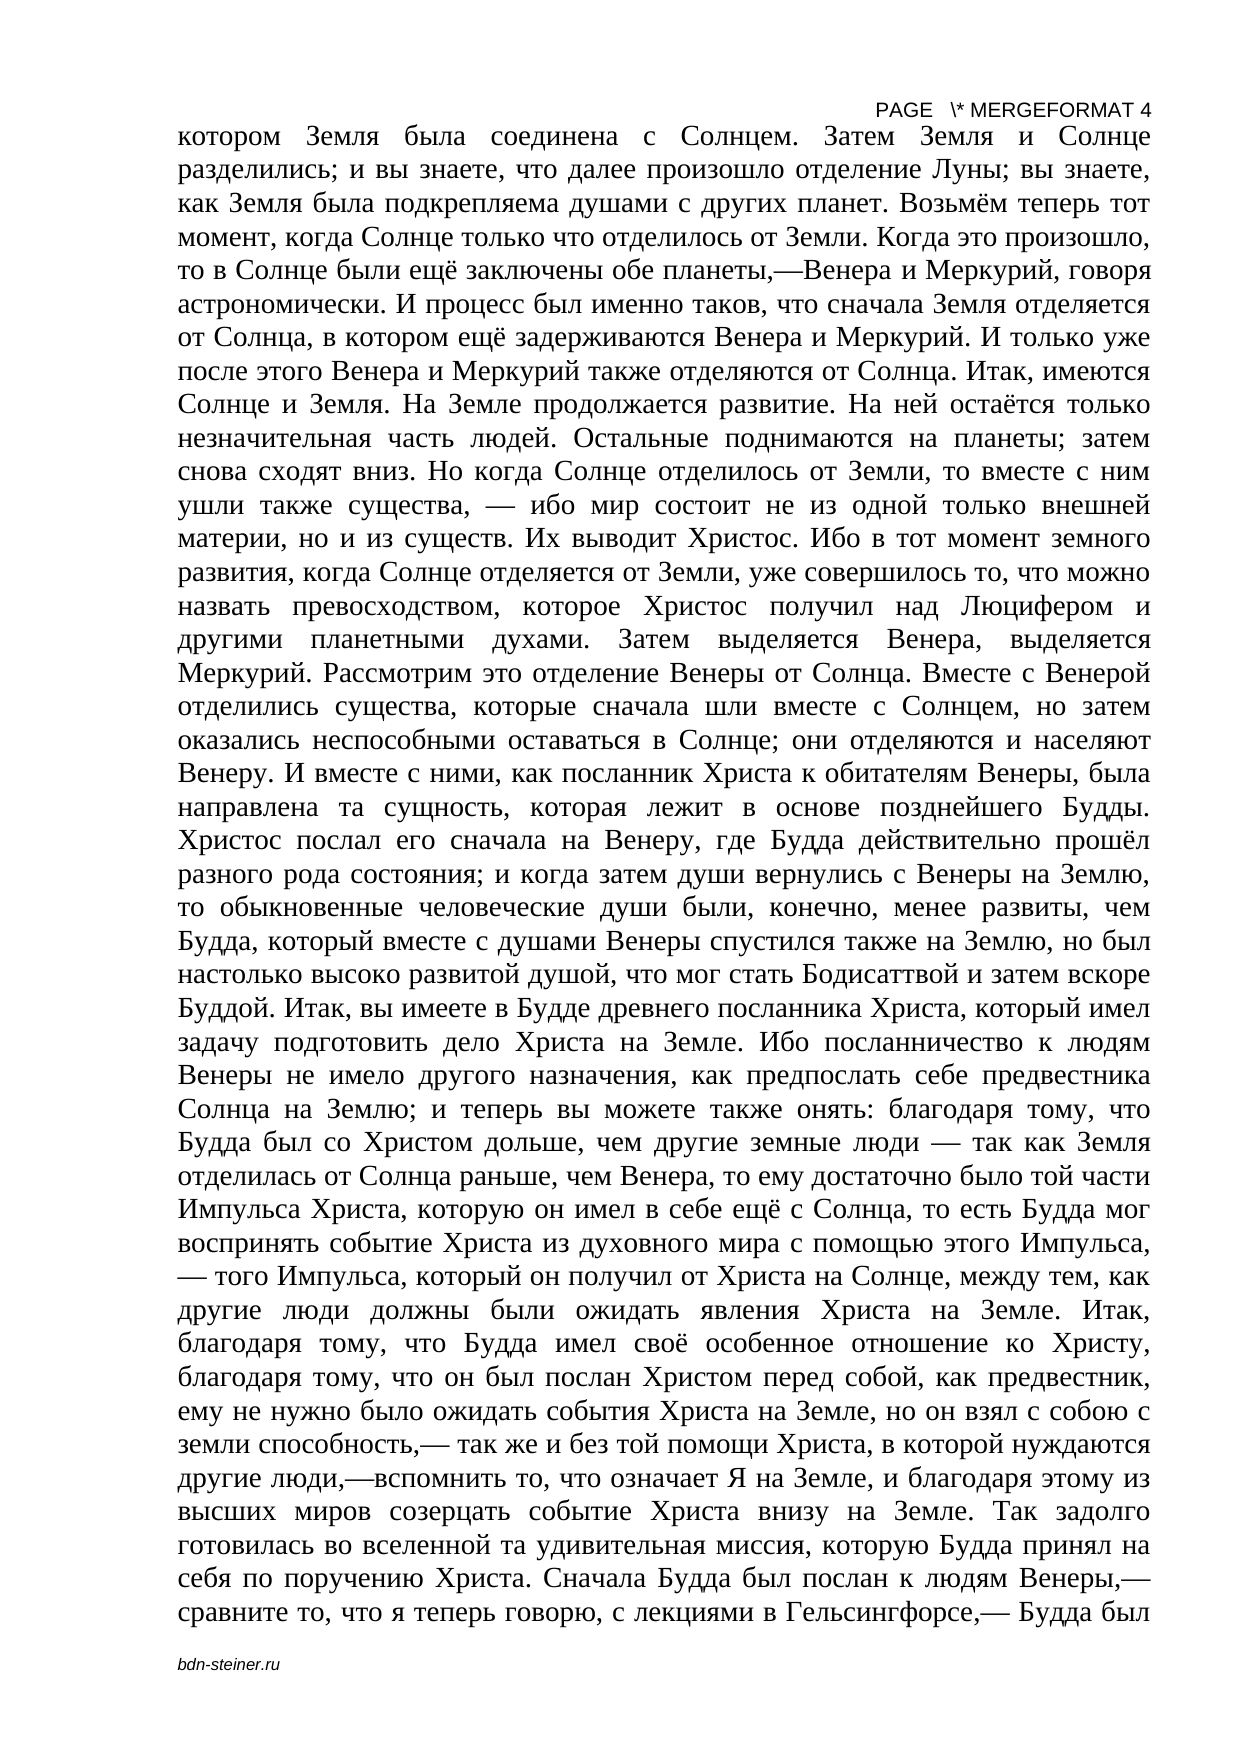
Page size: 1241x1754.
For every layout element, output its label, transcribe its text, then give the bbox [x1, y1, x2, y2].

text котором Земля была соединена с Солнцем. Затем Земля и Солнце разделились; и вы знаете, что далее произошло отделение Луны; вы знаете, как Земля была подкрепляема душами с других планет. Возьмём теперь тот момент, когда Солнце только что отделилось от Земли. Когда это произошло, то в Солнце были ещё заключены обе планеты,—Венера и Меркурий, говоря астрономически. И процесс был именно таков, что сначала Земля отделяется от Солнца, в котором ещё задерживаются Венера и Меркурий. И только уже после этого Венера и Меркурий также отделяются от Солнца. Итак, имеются Солнце и Земля. На Земле продолжается развитие. На ней остаётся только незначительная часть людей. Остальные поднимаются на планеты; затем снова сходят вниз. Но когда Солнце отделилось от Земли, то вместе с ним ушли также существа, — ибо мир состоит не из одной только внешней материи, но и из существ. Их выводит Христос. Ибо в тот момент земного развития, когда Солнце отделяется от Земли, уже совершилось то, что можно назвать превосходством, которое Христос получил над Люцифером и другими планетными духами. Затем выделяется Венера, выделяется Меркурий. Рассмотрим это отделение Венеры от Солнца. Вместе с Венерой отделились существа, которые сначала шли вместе с Солнцем, но затем оказались неспособными оставаться в Солнце; они отделяются и населяют Венеру. И вместе с ними, как посланник Христа к обитателям Венеры, была направлена та сущность, которая лежит в основе позднейшего Будды. Христос послал его сначала на Венеру, где Будда действительно прошёл разного рода состояния; и когда затем души вернулись с Венеры на Землю, то обыкновенные человеческие души были, конечно, менее развиты, чем Будда, который вместе с душами Венеры спустился также на Землю, но был настолько высоко развитой душой, что мог стать Бодисаттвой и затем вскоре Буддой. Итак, вы имеете в Будде древнего посланника Христа, который имел задачу подготовить дело Христа на Земле. Ибо посланничество к людям Венеры не имело другого назначения, как предпослать себе предвестника Солнца на Землю; и теперь вы можете также онять: благодаря тому, что Будда был со Христом дольше, чем другие земные люди — так как Земля отделилась от Солнца раньше, чем Венера, то ему достаточно было той части Импульса Христа, которую он имел в себе ещё с Солнца, то есть Будда мог воспринять событие Христа из духовного мира с помощью этого Импульса,— того Импульса, который он получил от Христа на Солнце, между тем, как другие люди должны были ожидать явления Христа на Земле. Итак, благодаря тому, что Будда имел своё особенное отношение ко Христу, благодаря тому, что он был послан Христом перед собой, как предвестник, ему не нужно было ожидать события Христа на Земле, но он взял с собою с земли способность,— так же и без той помощи Христа, в которой нуждаются другие люди,—вспомнить то, что означает Я на Земле, и благодаря этому из высших миров созерцать событие Христа внизу на Земле. Так задолго готовилась во вселенной та удивительная миссия, которую Будда принял на себя по поручению Христа. Сначала Будда был послан к людям Венеры,— сравните то, что я теперь говорю, с лекциями в Гельсингфорсе,— Будда был [177, 118, 1152, 1627]
